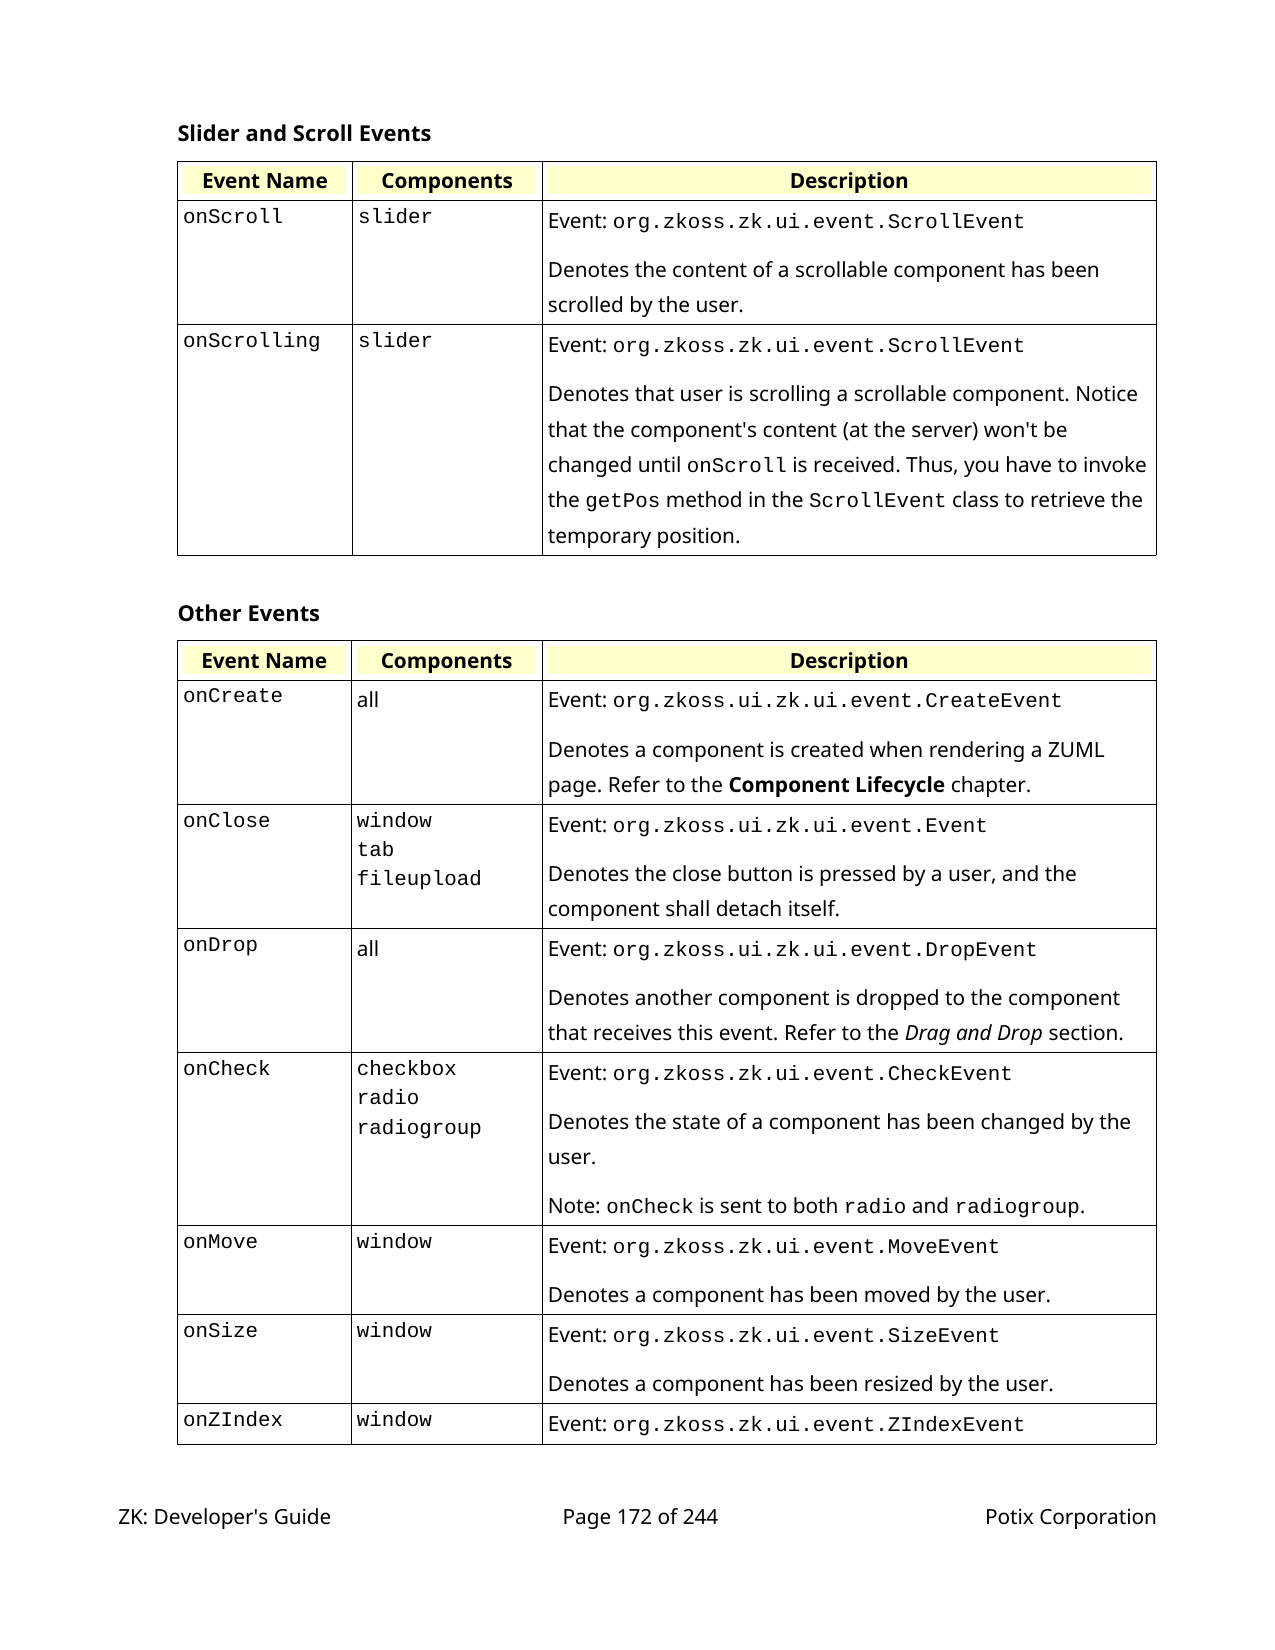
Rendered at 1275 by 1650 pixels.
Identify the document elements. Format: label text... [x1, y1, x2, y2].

table_cell checkbox radio radiogroup [352, 1053, 542, 1225]
table_cell window [352, 1315, 542, 1403]
table_cell Event: org.zkoss.zk.ui.event.MoveEvent Denotes a component has been moved by the user. [543, 1226, 1156, 1314]
table_cell onScrolling [178, 325, 352, 555]
table_header Description [543, 641, 1156, 680]
table_cell Event: org.zkoss.zk.ui.event.ScrollEvent Denotes that user is scrolling a scrollable component. Notice that the component's content (at the server) won't be changed until onScroll is received. Thus, you have to invoke the getPos method in the ScrollEvent class to retrieve the temporary position. [543, 325, 1156, 555]
table_cell Event: org.zkoss.zk.ui.event.SizeEvent Denotes a component has been resized by the user. [543, 1315, 1156, 1403]
table_cell all [352, 681, 542, 804]
table_cell onScroll [178, 201, 352, 324]
table_header Event Name [178, 641, 351, 680]
table_cell Event: org.zkoss.ui.zk.ui.event.Event Denotes the close button is pressed by a user, and the component shall detach itself. [543, 805, 1156, 928]
table_cell Event: org.zkoss.zk.ui.event.ZIndexEvent [543, 1404, 1156, 1444]
table_cell Event: org.zkoss.zk.ui.event.ScrollEvent Denotes the content of a scrollable component has been scrolled by the user. [543, 201, 1156, 324]
table_cell window [352, 1404, 542, 1444]
table_cell onClose [178, 805, 351, 928]
table_cell Event: org.zkoss.zk.ui.event.CheckEvent Denotes the state of a component has been changed by the user. Note: onCheck is sent to both radio and radiogroup. [543, 1053, 1156, 1225]
table_cell onCheck [178, 1053, 351, 1225]
table_header Event Name [178, 162, 352, 200]
table_cell Event: org.zkoss.ui.zk.ui.event.DropEvent Denotes another component is dropped to the component that receives this event. Refer to the Drag and Drop section. [543, 929, 1156, 1052]
table_cell Event: org.zkoss.ui.zk.ui.event.CreateEvent Denotes a component is created when rendering a ZUML page. Refer to the Component Lifecycle chapter. [543, 681, 1156, 804]
table_cell onMove [178, 1226, 351, 1314]
table_cell onZIndex [178, 1404, 351, 1444]
table_cell window [352, 1226, 542, 1314]
table_header Components [352, 641, 542, 680]
table_cell all [352, 929, 542, 1052]
table_cell onDrop [178, 929, 351, 1052]
table_cell onSize [178, 1315, 351, 1403]
table_header Description [543, 162, 1156, 200]
table_cell onCreate [178, 681, 351, 804]
table_header Components [353, 162, 542, 200]
table_cell window tab fileupload [352, 805, 542, 928]
table_cell slider [353, 201, 542, 324]
table_cell slider [353, 325, 542, 555]
subtitle Other Events [177, 597, 1157, 627]
subtitle Slider and Scroll Events [177, 118, 1157, 148]
